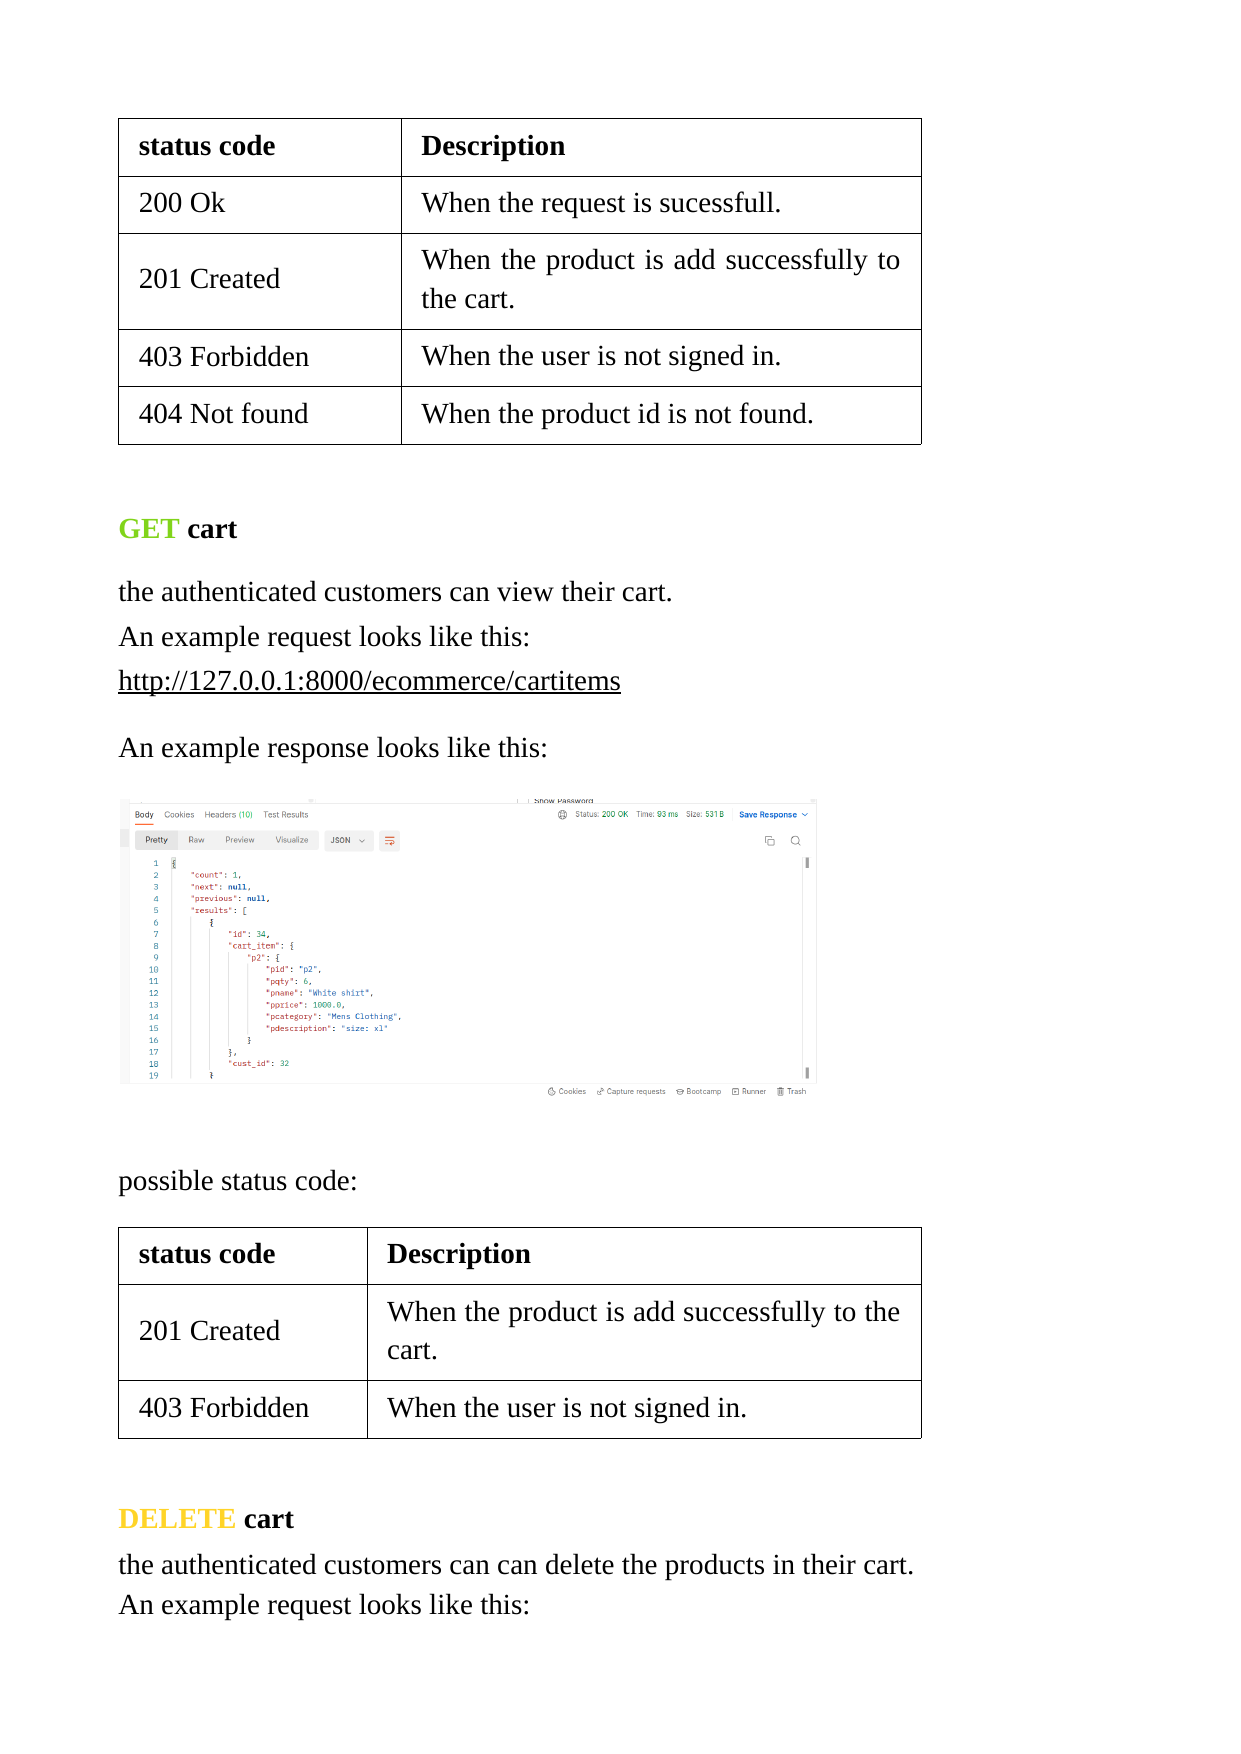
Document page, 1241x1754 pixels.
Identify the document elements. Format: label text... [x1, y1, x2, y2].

picture [284, 799, 817, 1099]
table_cell When the product is add successfully to the cart. [402, 234, 921, 329]
text possible status code: [118, 1163, 1122, 1197]
table_header Description [368, 1228, 921, 1284]
table_header status code [119, 1228, 367, 1284]
table_cell When the user is not signed in. [368, 1381, 921, 1438]
text DELETE cart [118, 1501, 1122, 1535]
table_cell 404 Not found [119, 387, 401, 444]
table_cell When the request is sucessfull. [402, 177, 921, 233]
text An example response looks like this: [118, 730, 1122, 764]
table_cell 201 Created [119, 234, 401, 329]
text An example request looks like this: [118, 1587, 1122, 1620]
text the authenticated customers can view their cart. [118, 574, 1122, 608]
text the authenticated customers can can delete the products in their cart. [118, 1547, 1122, 1581]
text GET cart [118, 511, 1122, 544]
table_cell 201 Created [119, 1285, 367, 1380]
table_cell When the user is not signed in. [402, 330, 921, 386]
table_header status code [119, 119, 401, 176]
table_cell 403 Forbidden [119, 330, 401, 386]
table_header Description [402, 119, 921, 176]
table_cell 403 Forbidden [119, 1381, 367, 1438]
table_cell When the product is add successfully to the cart. [368, 1285, 921, 1380]
text http://127.0.0.1:8000/ecommerce/cartitems [118, 663, 1122, 697]
table_cell When the product id is not found. [402, 387, 921, 444]
text An example request looks like this: [118, 619, 1122, 652]
table_cell 200 Ok [119, 177, 401, 233]
